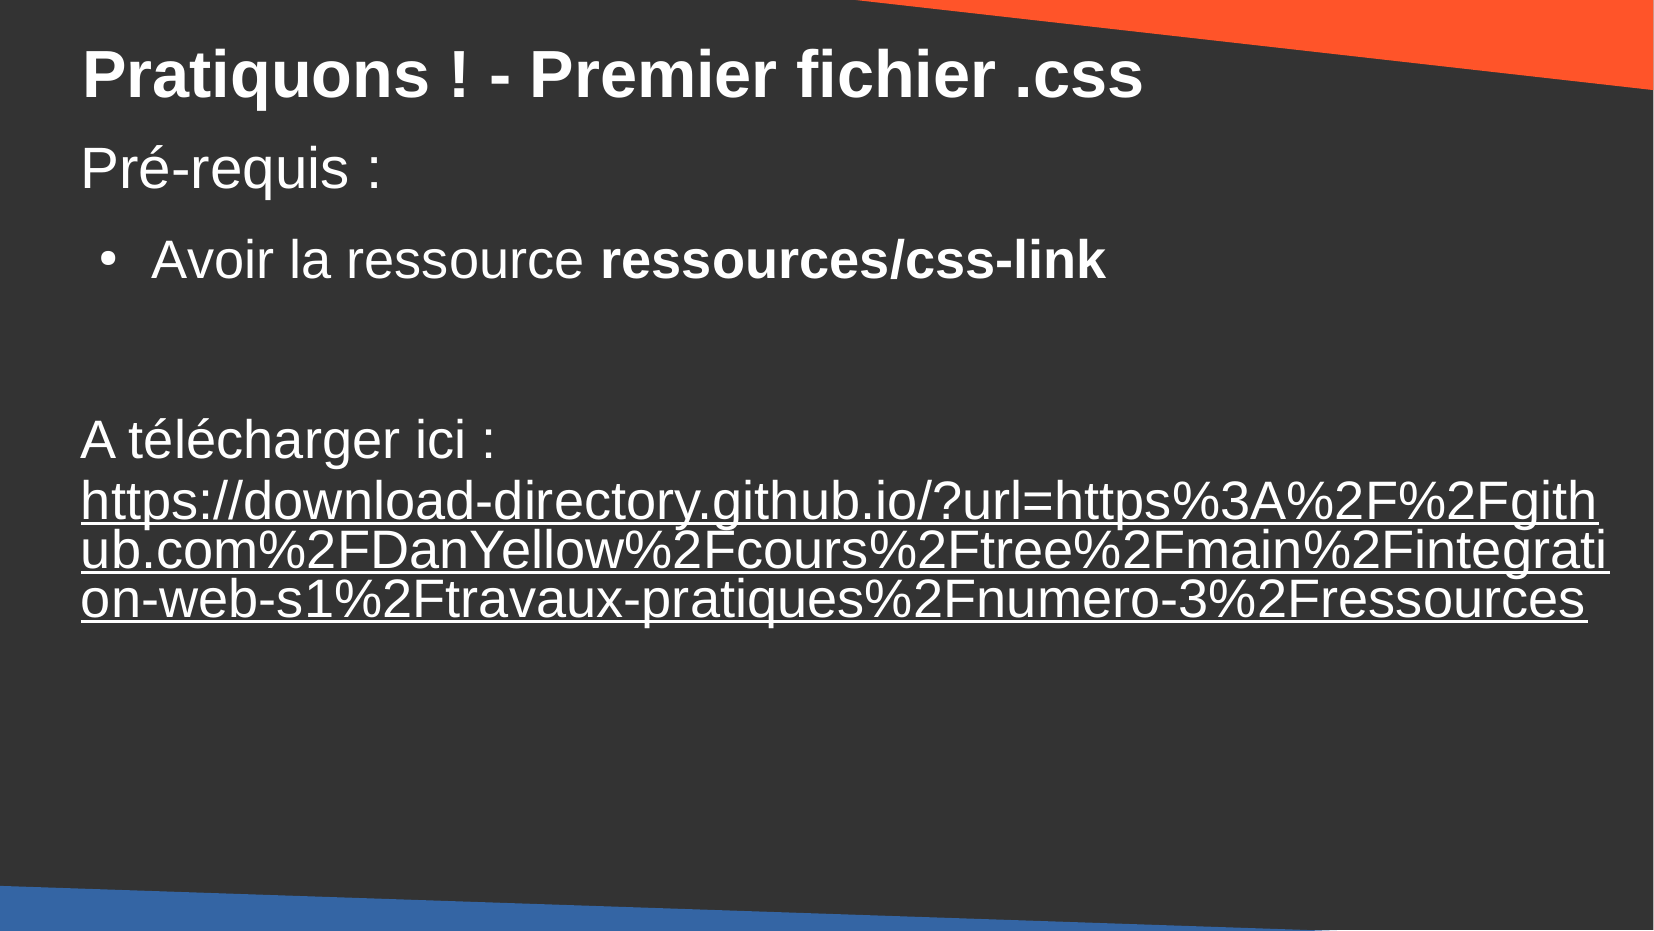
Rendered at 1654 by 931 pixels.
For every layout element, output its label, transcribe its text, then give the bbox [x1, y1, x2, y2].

text_box [0, 885, 1337, 931]
text_box [855, 0, 1654, 91]
title Pratiquons ! - Premier fichier .css [82, 37, 1571, 114]
list Pré-requis : Avoir la ressource ressources/css-link A télécharger ici : https://download-directory.github.io/?url=https%3A%2F%2Fgithub.com%2FDanYellow%2Fcours%2Ftree%2Fmain%2Fintegration-web-s1%2Ftravaux-pratiques%2Fnumero-3%2Fressources [80, 135, 1620, 721]
